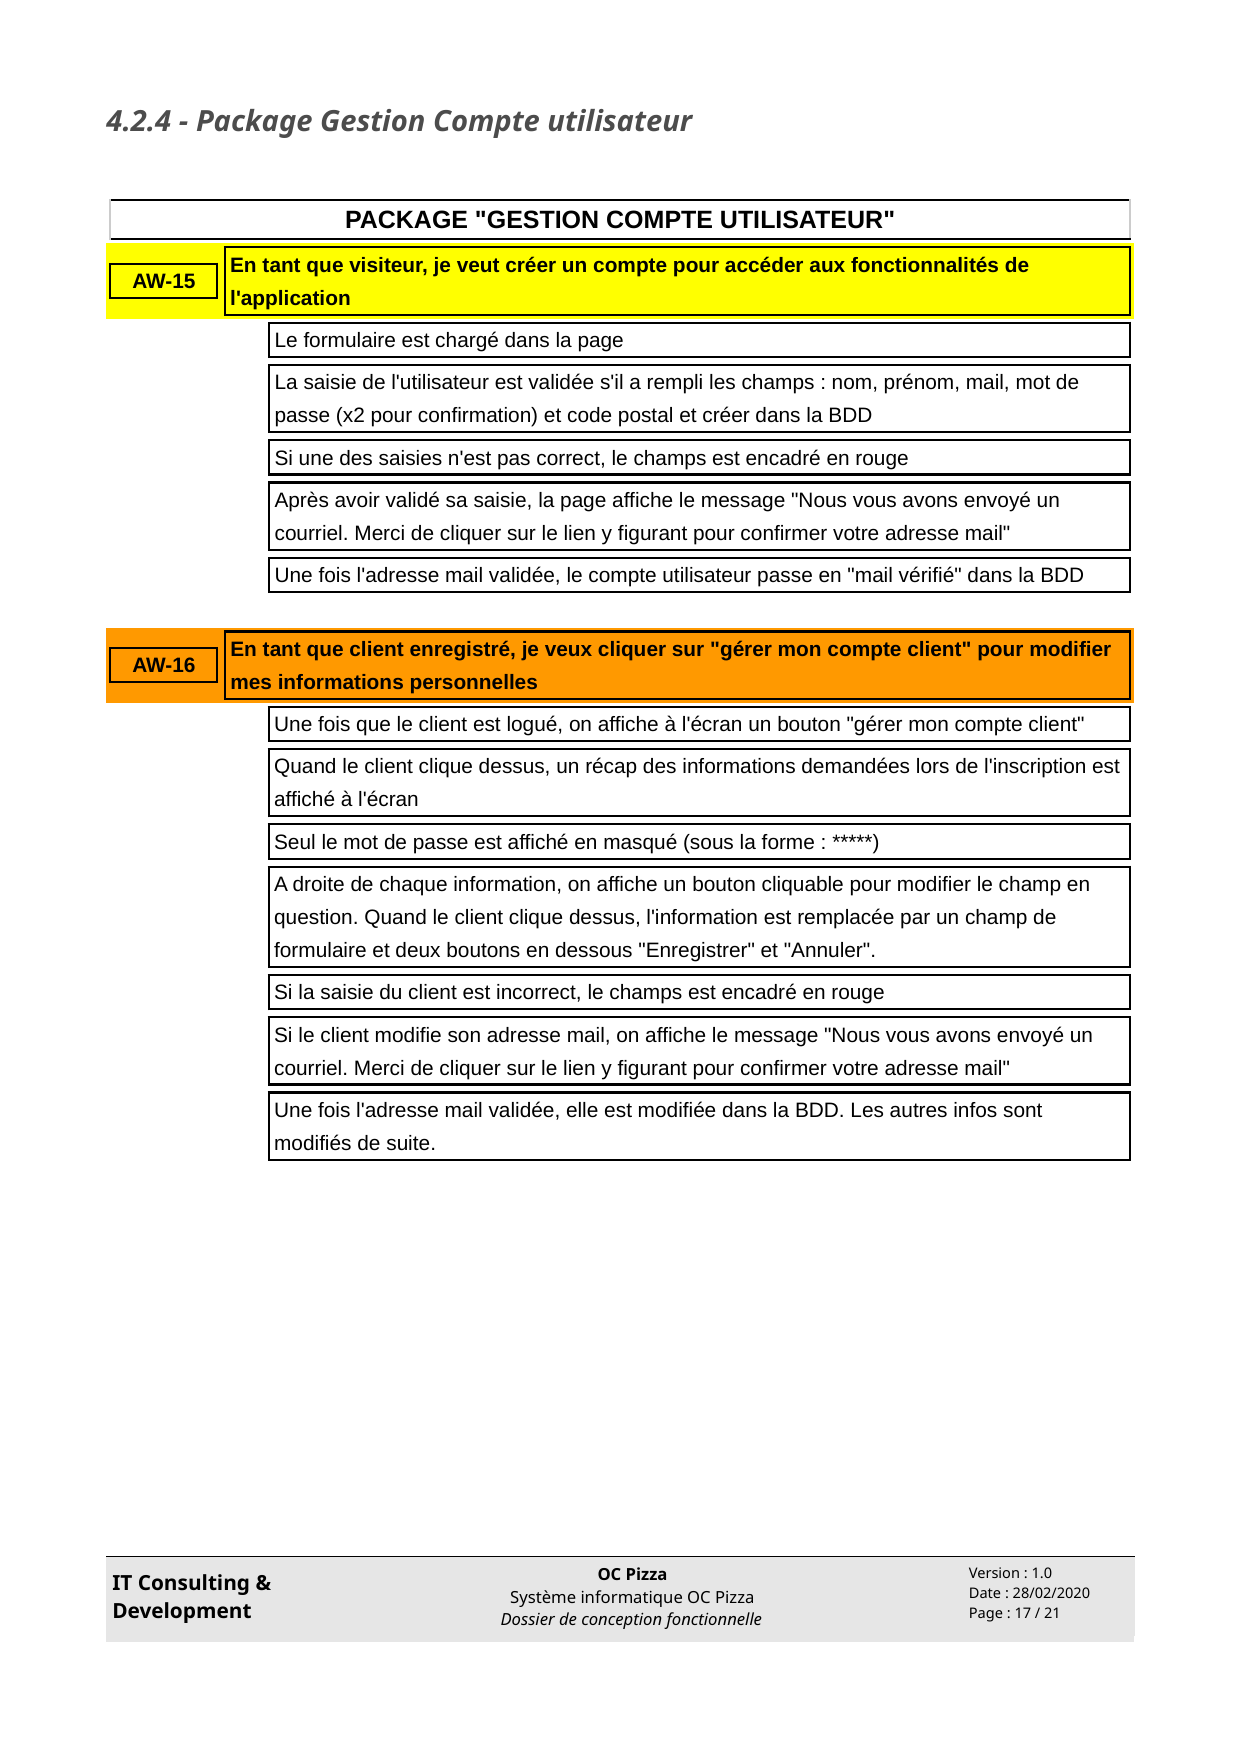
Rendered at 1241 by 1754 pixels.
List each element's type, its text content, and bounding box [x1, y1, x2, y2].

table_cell [221, 554, 265, 596]
table_cell [221, 820, 265, 863]
table_cell [221, 1013, 265, 1088]
table_header AW-16 [106, 628, 221, 703]
table_cell Une fois l'adresse mail validée, le compte utilisateur passe en "mail vérifié" dans la BDD [265, 554, 1134, 596]
table_cell Si une des saisies n'est pas correct, le champs est encadré en rouge [265, 436, 1134, 478]
table_cell [221, 745, 265, 820]
table_cell Quand le client clique dessus, un récap des informations demandées lors de l'inscription est affiché à l'écran [265, 745, 1134, 820]
table_cell [221, 703, 265, 745]
table_cell [221, 1089, 265, 1164]
table_cell En tant que visiteur, je veut créer un compte pour accéder aux fonctionnalités de l'application [221, 243, 1134, 319]
table_cell Si le client modifie son adresse mail, on affiche le message "Nous vous avons envoyé un courriel. Merci de cliquer sur le lien y figurant pour confirmer votre adresse mail" [265, 1013, 1134, 1088]
table_cell Seul le mot de passe est affiché en masqué (sous la forme : *****) [265, 820, 1134, 863]
table_cell Après avoir validé sa saisie, la page affiche le message "Nous vous avons envoyé un courriel. Merci de cliquer sur le lien y figurant pour confirmer votre adresse mail" [265, 479, 1134, 554]
table_cell [221, 361, 265, 436]
table_cell [221, 863, 265, 971]
table_cell La saisie de l'utilisateur est validée s'il a rempli les champs : nom, prénom, mail, mot de passe (x2 pour confirmation) et code postal et créer dans la BDD [265, 361, 1134, 436]
table_cell [106, 703, 221, 1164]
table_header PACKAGE "GESTION COMPTE UTILISATEUR" [106, 196, 1134, 243]
table_cell Une fois l'adresse mail validée, elle est modifiée dans la BDD. Les autres infos sont modifiés de suite. [265, 1089, 1134, 1164]
table_cell [221, 436, 265, 478]
table_cell Le formulaire est chargé dans la page [265, 319, 1134, 361]
table_cell Une fois que le client est logué, on affiche à l'écran un bouton "gérer mon compte client" [265, 703, 1134, 745]
table_header En tant que client enregistré, je veux cliquer sur "gérer mon compte client" pour modifier mes informations personnelles [221, 628, 1134, 703]
table_cell A droite de chaque information, on affiche un bouton cliquable pour modifier le champ en question. Quand le client clique dessus, l'information est remplacée par un champ de formulaire et deux boutons en dessous "Enregistrer" et "Annuler". [265, 863, 1134, 971]
table_cell [221, 479, 265, 554]
subtitle Package Gestion Compte utilisateur [106, 100, 1134, 140]
table_cell [221, 971, 265, 1013]
table_cell [221, 319, 265, 361]
table_cell AW-15 [106, 243, 221, 319]
table_cell [106, 319, 221, 596]
table_cell Si la saisie du client est incorrect, le champs est encadré en rouge [265, 971, 1134, 1013]
